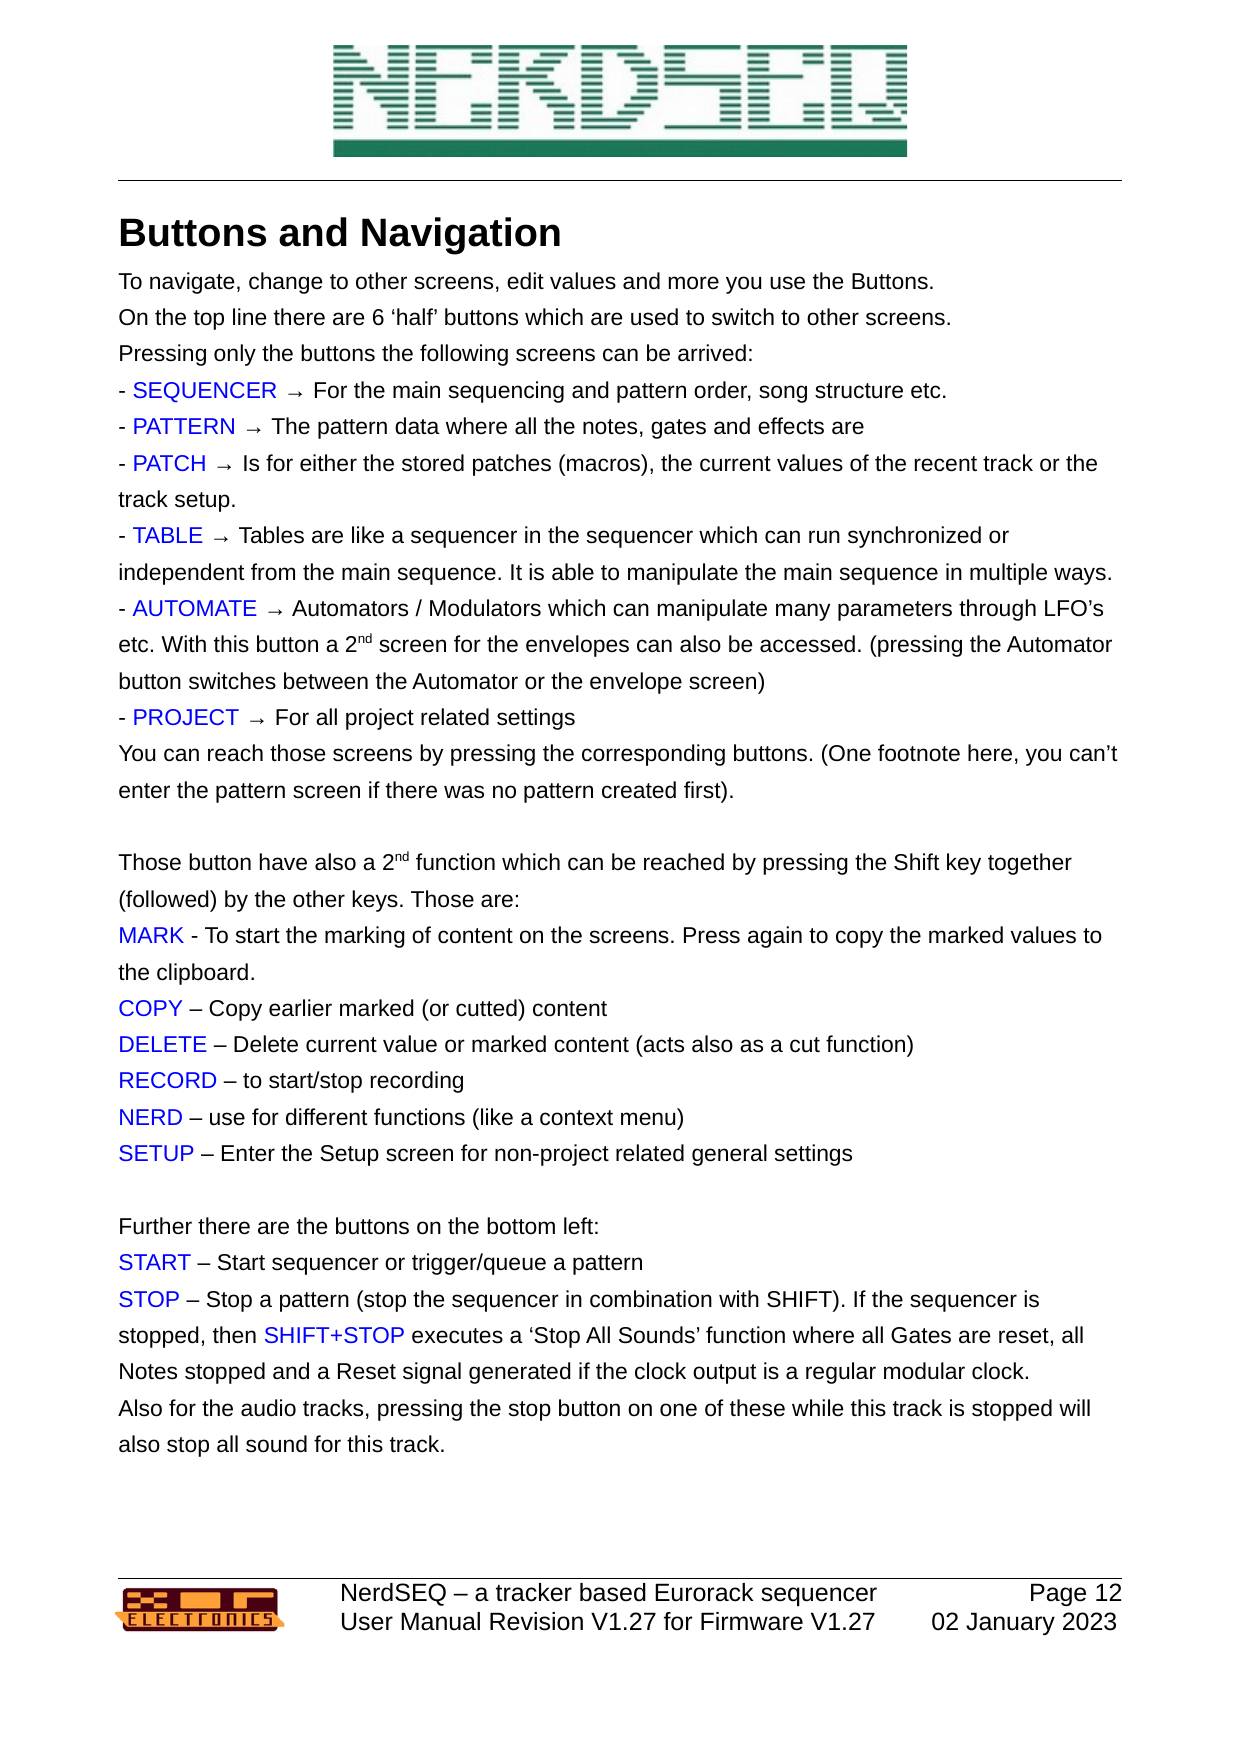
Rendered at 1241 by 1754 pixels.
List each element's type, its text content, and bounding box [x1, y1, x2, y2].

text Pressing only the buttons the following screens can be arrived: [118, 340, 1122, 367]
text Further there are the buttons on the bottom left: [118, 1213, 1122, 1239]
text - TABLE → Tables are like a sequencer in the sequencer which can run synchronized or independent from the main sequence. It is able to manipulate the main sequence in multiple ways. [118, 522, 1122, 585]
text NERD – use for different functions (like a context menu) [118, 1104, 1122, 1130]
picture [115, 1584, 285, 1634]
text - PATTERN → The pattern data where all the notes, gates and effects are [118, 413, 1122, 439]
text On the top line there are 6 ‘half’ buttons which are used to switch to other screens. [118, 304, 1122, 330]
text - PROJECT → For all project related settings [118, 704, 1122, 730]
text COPY – Copy earlier marked (or cutted) content [118, 995, 1122, 1021]
text Also for the audio tracks, pressing the stop button on one of these while this track is stopped will also stop all sound for this track. [118, 1395, 1122, 1457]
text To navigate, change to other screens, edit values and more you use the Buttons. [118, 268, 1122, 294]
text Those button have also a 2nd function which can be reached by pressing the Shift key together (followed) by the other keys. Those are: [118, 849, 1122, 912]
picture [333, 45, 908, 157]
text RECORD – to start/stop recording [118, 1067, 1122, 1094]
text SETUP – Enter the Setup screen for non-project related general settings [118, 1140, 1122, 1167]
text MARK - To start the marking of content on the screens. Press again to copy the marked values to the clipboard. [118, 922, 1122, 985]
text You can reach those screens by pressing the corresponding buttons. (One footnote here, you can’t enter the pattern screen if there was no pattern created first). [118, 740, 1122, 803]
text - PATCH → Is for either the stored patches (macros), the current values of the recent track or the track setup. [118, 449, 1122, 512]
text DELETE – Delete current value or marked content (acts also as a cut function) [118, 1031, 1122, 1057]
text START – Start sequencer or trigger/queue a pattern [118, 1249, 1122, 1276]
text - AUTOMATE → Automators / Modulators which can manipulate many parameters through LFO’s etc. With this button a 2nd screen for the envelopes can also be accessed. (pressing the Automator button switches between the Automator or the envelope screen) [118, 595, 1122, 694]
text STOP – Stop a pattern (stop the sequencer in combination with SHIFT). If the sequencer is stopped, then SHIFT+STOP executes a ‘Stop All Sounds’ function where all Gates are reset, all Notes stopped and a Reset signal generated if the clock output is a regular modular clock. [118, 1286, 1122, 1385]
subtitle Buttons and Navigation [118, 209, 1122, 255]
text - SEQUENCER → For the main sequencing and pattern order, song structure etc. [118, 377, 1122, 403]
